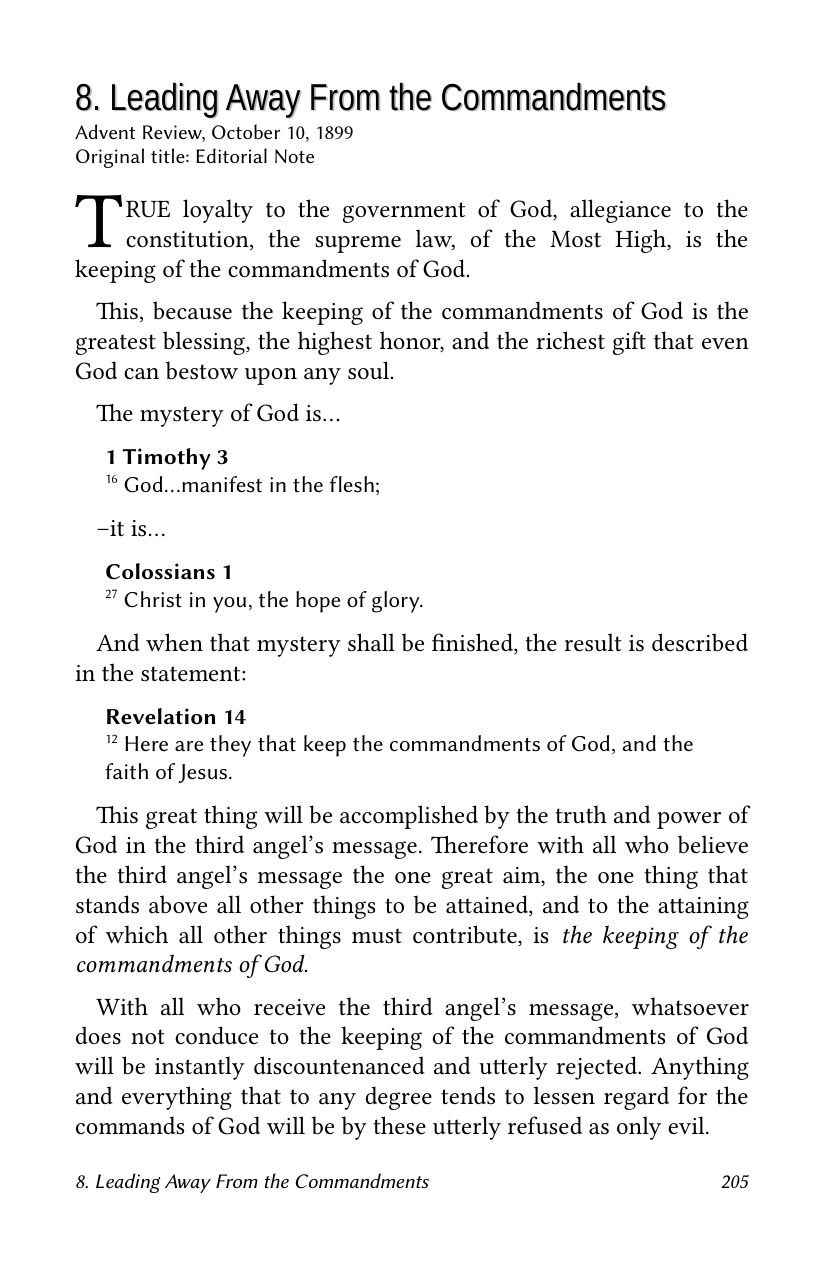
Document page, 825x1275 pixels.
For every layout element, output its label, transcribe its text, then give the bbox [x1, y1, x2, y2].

text 27 Christ in you, the hope of glory. [105, 586, 720, 613]
text 1 Timothy 3 [105, 444, 750, 470]
text And when that mystery shall be finished, the result is described in the statement: [75, 629, 750, 687]
text With all who receive the third angel’s message, whatsoever does not conduce to the keeping of the commandments of God will be instantly discountenanced and utterly rejected. Anything and everything that to any degree tends to lessen regard for the commands of God will be by these utterly refused as only evil. [75, 992, 750, 1141]
text TRUE loyalty to the government of God, allegiance to the constitution, the supreme law, of the Most High, is the keeping of the commandments of God. [75, 196, 750, 284]
text The mystery of God is... [75, 399, 750, 428]
text 12 Here are they that keep the commandments of God, and the faith of Jesus. [105, 731, 720, 785]
text Advent Review, October 10, 1899 [75, 121, 750, 145]
text –it is... [75, 514, 750, 542]
text Colossians 1 [105, 559, 750, 585]
title Leading Away From the Commandments [75, 75, 750, 118]
text 16 God...manifest in the flesh; [105, 472, 720, 498]
text This great thing will be accomplished by the truth and power of God in the third angel’s message. Therefore with all who believe the third angel’s message the one great aim, the one thing that stands above all other things to be attained, and to the attaining of which all other things must contribute, is the keeping of the commandments of God. [75, 801, 750, 979]
text This, because the keeping of the commandments of God is the greatest blessing, the highest honor, and the richest gift that even God can bestow upon any soul. [75, 297, 750, 386]
text Original title: Editorial Note [75, 145, 750, 168]
text Revelation 14 [105, 704, 750, 730]
